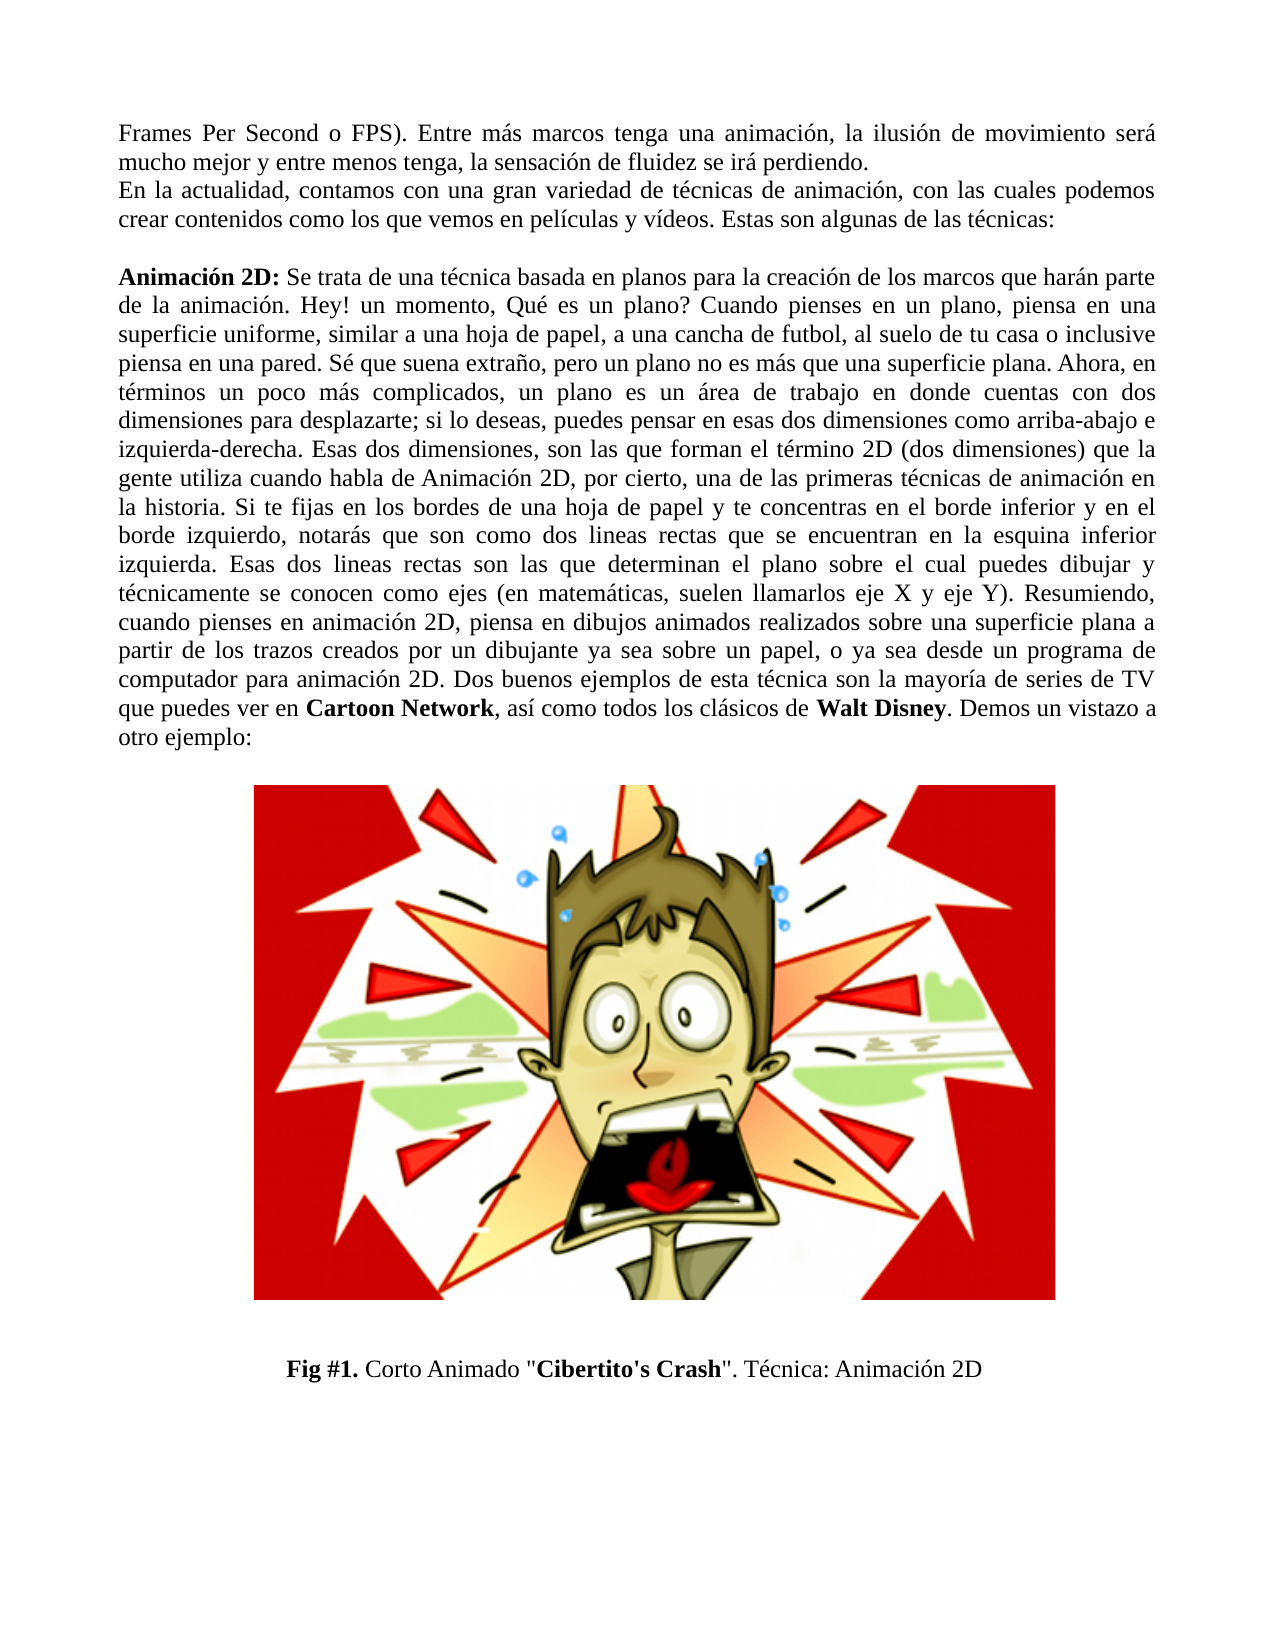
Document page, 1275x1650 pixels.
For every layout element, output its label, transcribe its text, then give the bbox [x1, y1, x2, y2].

text En la actualidad, contamos con una gran variedad de técnicas de animación, con las cuales podemos crear contenidos como los que vemos en películas y vídeos. Estas son algunas de las técnicas: [118, 176, 1157, 233]
text Animación 2D: Se trata de una técnica basada en planos para la creación de los marcos que harán parte de la animación. Hey! un momento, Qué es un plano? Cuando pienses en un plano, piensa en una superficie uniforme, similar a una hoja de papel, a una cancha de futbol, al suelo de tu casa o inclusive piensa en una pared. Sé que suena extraño, pero un plano no es más que una superficie plana. Ahora, en términos un poco más complicados, un plano es un área de trabajo en donde cuentas con dos dimensiones para desplazarte; si lo deseas, puedes pensar en esas dos dimensiones como arriba-abajo e izquierda-derecha. Esas dos dimensiones, son las que forman el término 2D (dos dimensiones) que la gente utiliza cuando habla de Animación 2D, por cierto, una de las primeras técnicas de animación en la historia. Si te fijas en los bordes de una hoja de papel y te concentras en el borde inferior y en el borde izquierdo, notarás que son como dos lineas rectas que se encuentran en la esquina inferior izquierda. Esas dos lineas rectas son las que determinan el plano sobre el cual puedes dibujar y técnicamente se conocen como ejes (en matemáticas, suelen llamarlos eje X y eje Y). Resumiendo, cuando pienses en animación 2D, piensa en dibujos animados realizados sobre una superficie plana a partir de los trazos creados por un dibujante ya sea sobre un papel, o ya sea desde un programa de computador para animación 2D. Dos buenos ejemplos de esta técnica son la mayoría de series de TV que puedes ver en Cartoon Network, así como todos los clásicos de Walt Disney. Demos un vistazo a otro ejemplo: [118, 262, 1157, 751]
picture [253, 785, 1056, 1300]
text Frames Per Second o FPS). Entre más marcos tenga una animación, la ilusión de movimiento será mucho mejor y entre menos tenga, la sensación de fluidez se irá perdiendo. [118, 118, 1157, 176]
text Fig #1. Corto Animado "Cibertito's Crash". Técnica: Animación 2D [118, 1354, 1157, 1383]
